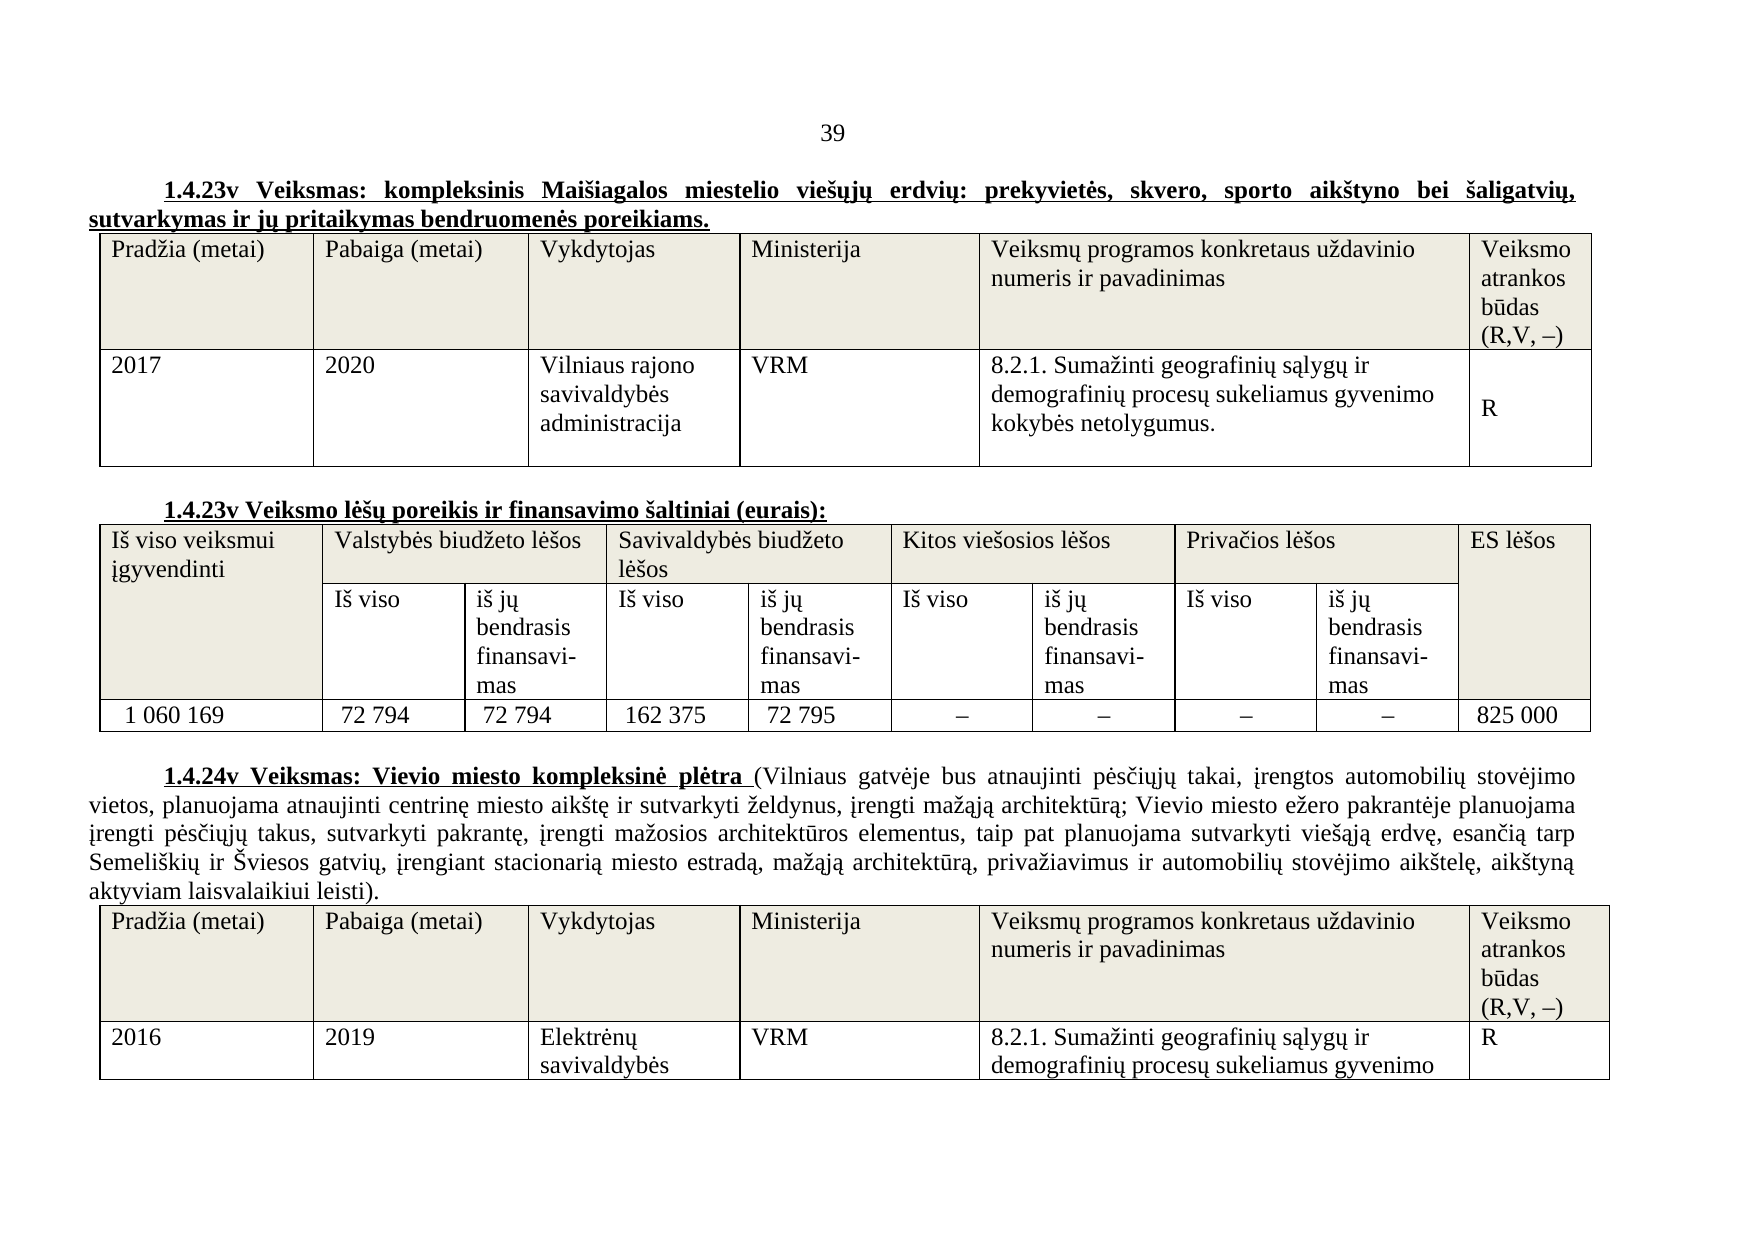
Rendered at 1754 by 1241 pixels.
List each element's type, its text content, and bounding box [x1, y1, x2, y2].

table_header Pradžia (metai) [101, 234, 313, 349]
table_cell 72 794 [466, 700, 606, 731]
table_cell 2020 [314, 350, 528, 466]
table_cell R [1470, 350, 1591, 466]
table_header Iš viso veiksmui įgyvendinti [101, 525, 322, 699]
table_cell – [1176, 700, 1316, 731]
table_cell – [1317, 700, 1458, 731]
table_header Savivaldybės biudžeto lėšos [607, 525, 891, 583]
table_cell iš jų bendrasis finansavi- mas [1317, 584, 1458, 699]
table_header Kitos viešosios lėšos [892, 525, 1174, 583]
table_cell iš jų bendrasis finansavi- mas [1033, 584, 1174, 699]
table_header Veiksmų programos konkretaus uždavinio numeris ir pavadinimas [980, 234, 1469, 349]
table_header Pradžia (metai) [101, 906, 313, 1021]
table_header Vykdytojas [529, 906, 739, 1021]
table_cell Iš viso [607, 584, 748, 699]
table_header ES lėšos [1459, 525, 1590, 699]
table_cell 1 060 169 [101, 700, 322, 731]
table_cell Elektrėnų savivaldybės [529, 1022, 739, 1079]
table_header Veiksmo atrankos būdas (R,V, –) [1470, 234, 1591, 349]
text 1.4.24v Veiksmas: Vievio miesto kompleksinė plėtra (Vilniaus gatvėje bus atnaujinti pėsčiųjų takai, įrengtos automobilių stovėjimo vietos, planuojama atnaujinti centrinę miesto aikštę ir sutvarkyti želdynus, įrengti mažąją architektūrą; Vievio miesto ežero pakrantėje planuojama įrengti pėsčiųjų takus, sutvarkyti pakrantę, įrengti mažosios architektūros elementus, taip pat planuojama sutvarkyti viešąją erdvę, esančią tarp Semeliškių ir Šviesos gatvių, įrengiant stacionarią miesto estradą, mažąją architektūrą, privažiavimus ir automobilių stovėjimo aikštelę, aikštyną aktyviam laisvalaikiui leisti). [89, 761, 1577, 905]
table_header Pabaiga (metai) [314, 906, 528, 1021]
text 1.4.23v Veiksmas: kompleksinis Maišiagalos miestelio viešųjų erdvių: prekyvietės, skvero, sporto aikštyno bei šaligatvių, sutvarkymas ir jų pritaikymas bendruomenės poreikiams. [89, 176, 1577, 233]
text 1.4.23v Veiksmo lėšų poreikis ir finansavimo šaltiniai (eurais): [89, 495, 1577, 524]
table_header Pabaiga (metai) [314, 234, 528, 349]
table_cell 162 375 [607, 700, 748, 731]
table_header Valstybės biudžeto lėšos [323, 525, 606, 583]
table_cell R [1470, 1022, 1609, 1079]
table_header Vykdytojas [529, 234, 739, 349]
table_cell 8.2.1. Sumažinti geografinių sąlygų ir demografinių procesų sukeliamus gyvenimo [980, 1022, 1469, 1079]
table_cell 72 794 [323, 700, 464, 731]
table_cell 825 000 [1459, 700, 1590, 731]
table_header Ministerija [741, 906, 979, 1021]
table_header Ministerija [741, 234, 979, 349]
table_header Veiksmų programos konkretaus uždavinio numeris ir pavadinimas [980, 906, 1469, 1021]
table_cell 2016 [101, 1022, 313, 1079]
table_cell 72 795 [749, 700, 891, 731]
table_header Privačios lėšos [1176, 525, 1458, 583]
table_cell 2019 [314, 1022, 528, 1079]
table_cell 2017 [101, 350, 313, 466]
table_cell – [892, 700, 1032, 731]
table_cell Iš viso [892, 584, 1032, 699]
table_cell Vilniaus rajono savivaldybės administracija [529, 350, 739, 466]
table_cell – [1033, 700, 1174, 731]
table_header Veiksmo atrankos būdas (R,V, –) [1470, 906, 1609, 1021]
table_cell iš jų bendrasis finansavi- mas [749, 584, 891, 699]
table_cell Iš viso [1176, 584, 1316, 699]
table_cell Iš viso [323, 584, 464, 699]
table_cell VRM [741, 1022, 979, 1079]
table_cell VRM [741, 350, 979, 466]
table_cell 8.2.1. Sumažinti geografinių sąlygų ir demografinių procesų sukeliamus gyvenimo kokybės netolygumus. [980, 350, 1469, 466]
table_cell iš jų bendrasis finansavi- mas [466, 584, 606, 699]
